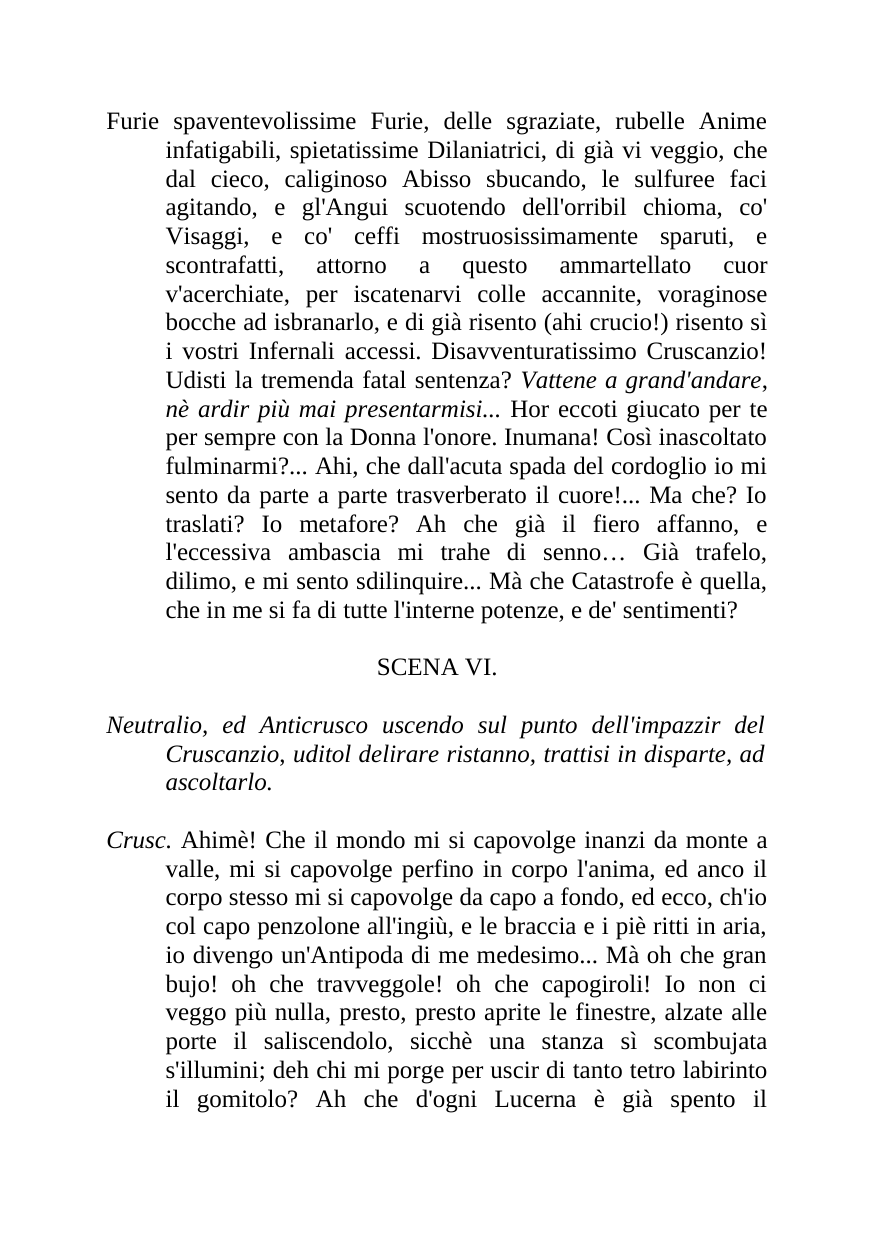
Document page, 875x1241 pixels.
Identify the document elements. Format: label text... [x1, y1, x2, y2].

text Neutralio, ed Anticrusco uscendo sul punto dell'impazzir del Cruscanzio, uditol delirare ristanno, trattisi in disparte, ad ascoltarlo. [106, 710, 768, 796]
text SCENA VI. [106, 652, 768, 681]
text Crusc. Ahimè! Che il mondo mi si capovolge inanzi da monte a valle, mi si capovolge perfino in corpo l'anima, ed anco il corpo stesso mi si capovolge da capo a fondo, ed ecco, ch'io col capo penzolone all'ingiù, e le braccia e i piè ritti in aria, io divengo un'Antipoda di me medesimo... Mà oh che gran bujo! oh che travveggole! oh che capogiroli! Io non ci veggo più nulla, presto, presto aprite le finestre, alzate alle porte il saliscendolo, sicchè una stanza sì scombujata s'illumini; deh chi mi porge per uscir di tanto tetro labirinto il gomitolo? Ah che d'ogni Lucerna è già spento il [106, 825, 768, 1112]
text Furie spaventevolissime Furie, delle sgraziate, rubelle Anime infatigabili, spietatissime Dilaniatrici, di già vi veggio, che dal cieco, caliginoso Abisso sbucando, le sulfuree faci agitando, e gl'Angui scuotendo dell'orribil chioma, co' Visaggi, e co' ceffi mostruosissimamente sparuti, e scontrafatti, attorno a questo ammartellato cuor v'acerchiate, per iscatenarvi colle accannite, voraginose bocche ad isbranarlo, e di già risento (ahi crucio!) risento sì i vostri Infernali accessi. Disavventuratissimo Cruscanzio! Udisti la tremenda fatal sentenza? Vattene a grand'andare, nè ardir più mai presentarmisi... Hor eccoti giucato per te per sempre con la Donna l'onore. Inumana! Così inascoltato fulminarmi?... Ahi, che dall'acuta spada del cordoglio io mi sento da parte a parte trasverberato il cuore!... Ma che? Io traslati? Io metafore? Ah che già il fiero affanno, e l'eccessiva ambascia mi trahe di senno… Già trafelo, dilimo, e mi sento sdilinquire... Mà che Catastrofe è quella, che in me si fa di tutte l'interne potenze, e de' sentimenti? [106, 106, 768, 624]
